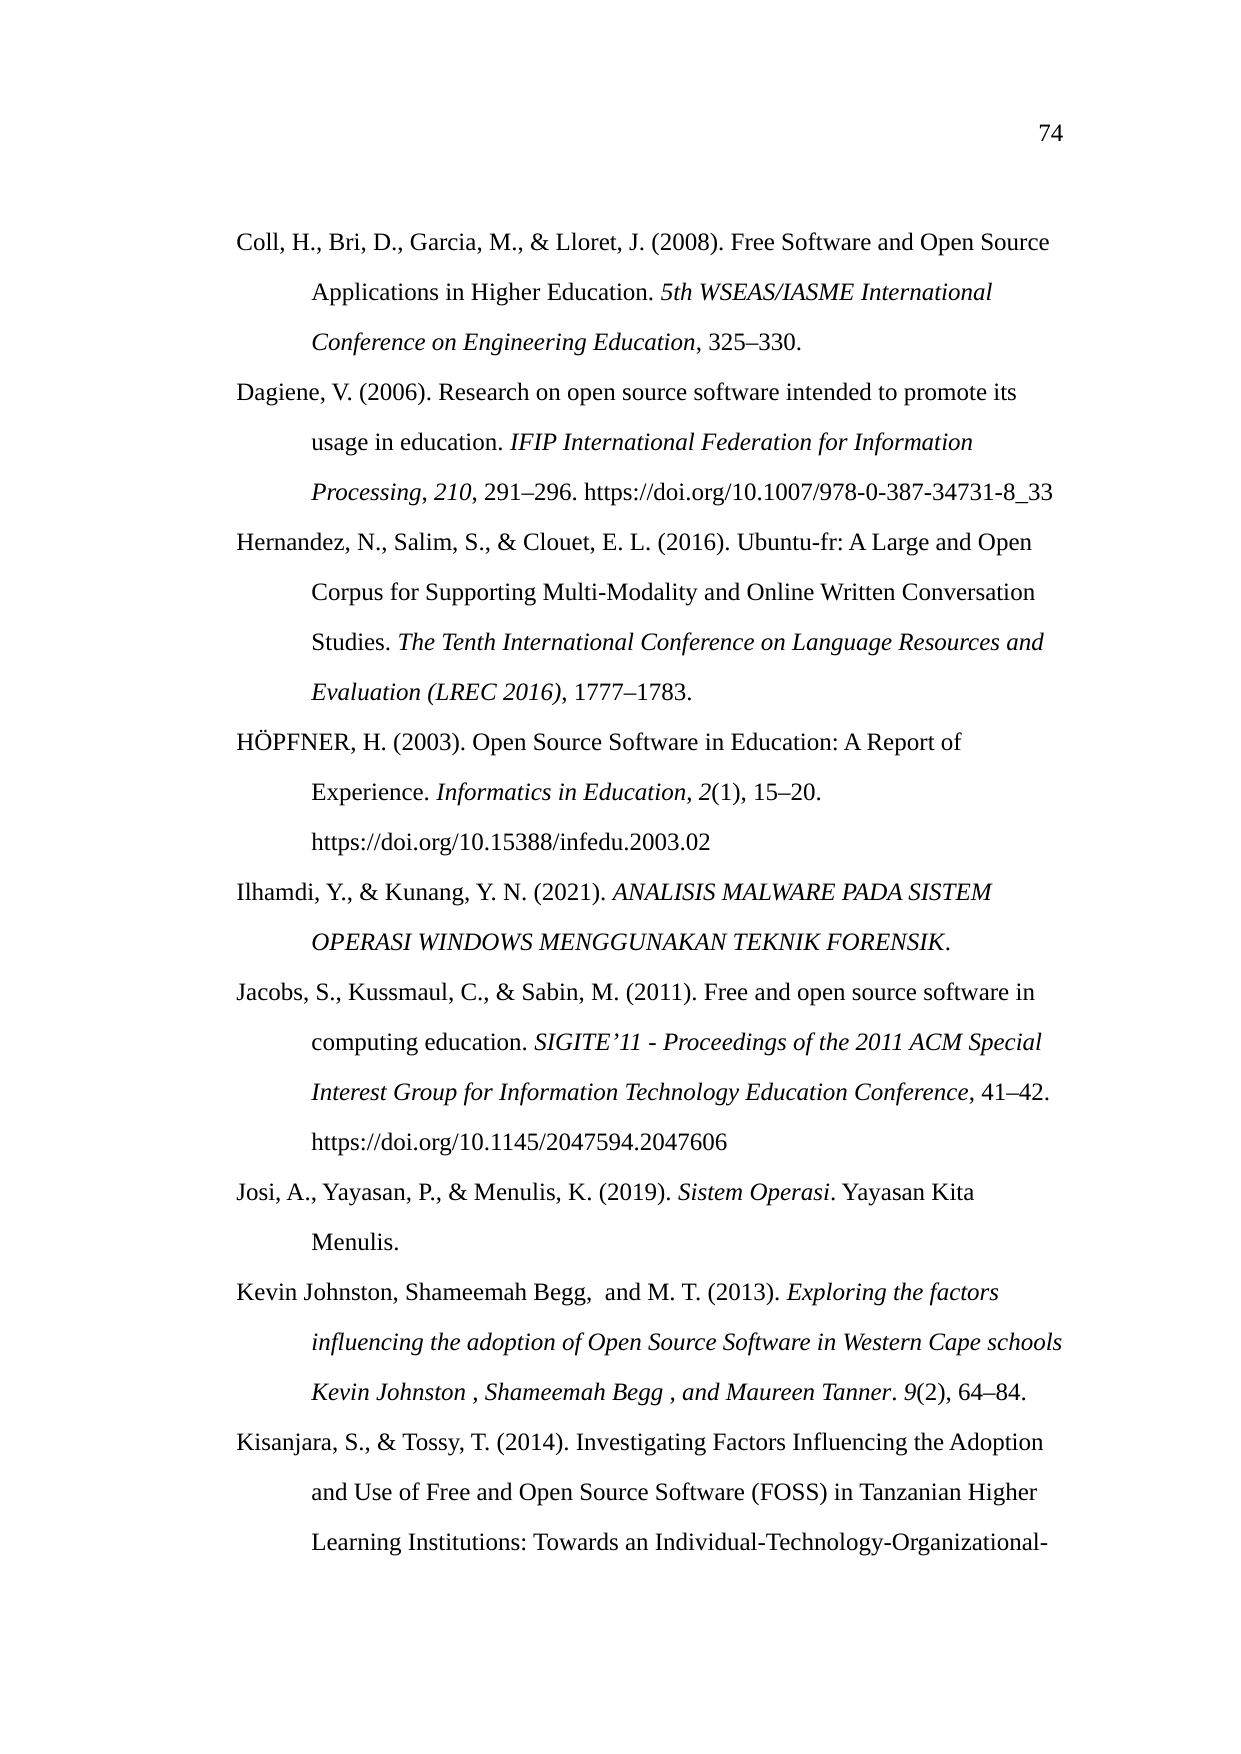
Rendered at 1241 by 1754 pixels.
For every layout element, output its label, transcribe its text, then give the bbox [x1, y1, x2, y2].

text Kisanjara, S., & Tossy, T. (2014). Investigating Factors Influencing the Adoption and Use of Free and Open Source Software (FOSS) in Tanzanian Higher Learning Institutions: Towards an Individual-Technology-Organizational- [236, 1406, 1063, 1556]
text Dagiene, V. (2006). Research on open source software intended to promote its usage in education. IFIP International Federation for Information Processing, 210, 291–296. https://doi.org/10.1007/978-0-387-34731-8_33 [236, 356, 1063, 506]
text Kevin Johnston, Shameemah Begg, and M. T. (2013). Exploring the factors influencing the adoption of Open Source Software in Western Cape schools Kevin Johnston , Shameemah Begg , and Maureen Tanner. 9(2), 64–84. [236, 1256, 1063, 1406]
text Ilhamdi, Y., & Kunang, Y. N. (2021). ANALISIS MALWARE PADA SISTEM OPERASI WINDOWS MENGGUNAKAN TEKNIK FORENSIK. [236, 856, 1063, 956]
text Hernandez, N., Salim, S., & Clouet, E. L. (2016). Ubuntu-fr: A Large and Open Corpus for Supporting Multi-Modality and Online Written Conversation Studies. The Tenth International Conference on Language Resources and Evaluation (LREC 2016), 1777–1783. [236, 506, 1063, 706]
text HÖPFNER, H. (2003). Open Source Software in Education: A Report of Experience. Informatics in Education, 2(1), 15–20. https://doi.org/10.15388/infedu.2003.02 [236, 706, 1063, 856]
text Josi, A., Yayasan, P., & Menulis, K. (2019). Sistem Operasi. Yayasan Kita Menulis. [236, 1156, 1063, 1256]
text Jacobs, S., Kussmaul, C., & Sabin, M. (2011). Free and open source software in computing education. SIGITE’11 - Proceedings of the 2011 ACM Special Interest Group for Information Technology Education Conference, 41–42. https://doi.org/10.1145/2047594.2047606 [236, 956, 1063, 1156]
text Coll, H., Bri, D., Garcia, M., & Lloret, J. (2008). Free Software and Open Source Applications in Higher Education. 5th WSEAS/IASME International Conference on Engineering Education, 325–330. [236, 206, 1063, 356]
